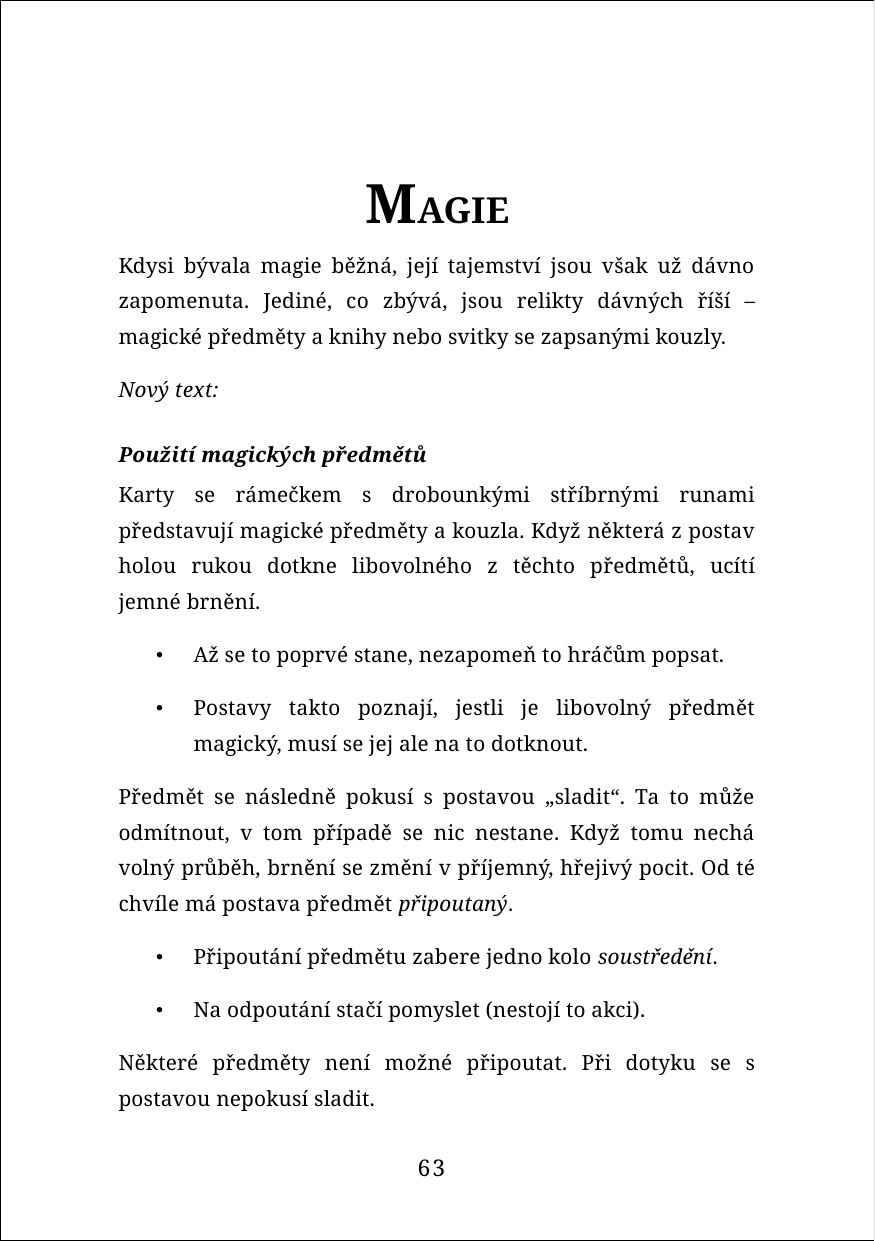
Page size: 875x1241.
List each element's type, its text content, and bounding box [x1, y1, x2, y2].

text Kdysi bývala magie běžná, její tajemství jsou však už dávno zapomenuta. Jediné, co zbývá, jsou relikty dávných říší – magické předměty a knihy nebo svitky se zapsanými kouzly. [118, 251, 756, 351]
list Na odpoutání stačí pomyslet (nestojí to akci). [156, 995, 756, 1024]
text Předmět se následně pokusí s postavou „sladit“. Ta to může odmítnout, v tom případě se nic nestane. Když tomu nechá volný průběh, brnění se změní v příjemný, hřejivý pocit. Od té chvíle má postava předmět připoutaný. [118, 782, 756, 917]
text Nový text: [118, 375, 756, 404]
list Postavy takto poznají, jestli je libovolný předmět magický, musí se jej ale na to dotknout. [156, 693, 756, 757]
subtitle Magie [118, 166, 756, 239]
text Karty se rámečkem s drobounkými stříbrnými runami představují magické předměty a kouzla. Když některá z postav holou rukou dotkne libovolného z těchto předmětů, ucítí jemné brnění. [118, 481, 756, 616]
subtitle Použití magických předmětů [118, 440, 756, 469]
text Některé předměty není možné připoutat. Při dotyku se s postavou nepokusí sladit. [118, 1048, 756, 1112]
list Připoutání předmětu zabere jedno kolo soustředění. [156, 942, 756, 971]
list Až se to poprvé stane, nezapomeň to hráčům popsat. [156, 640, 756, 669]
